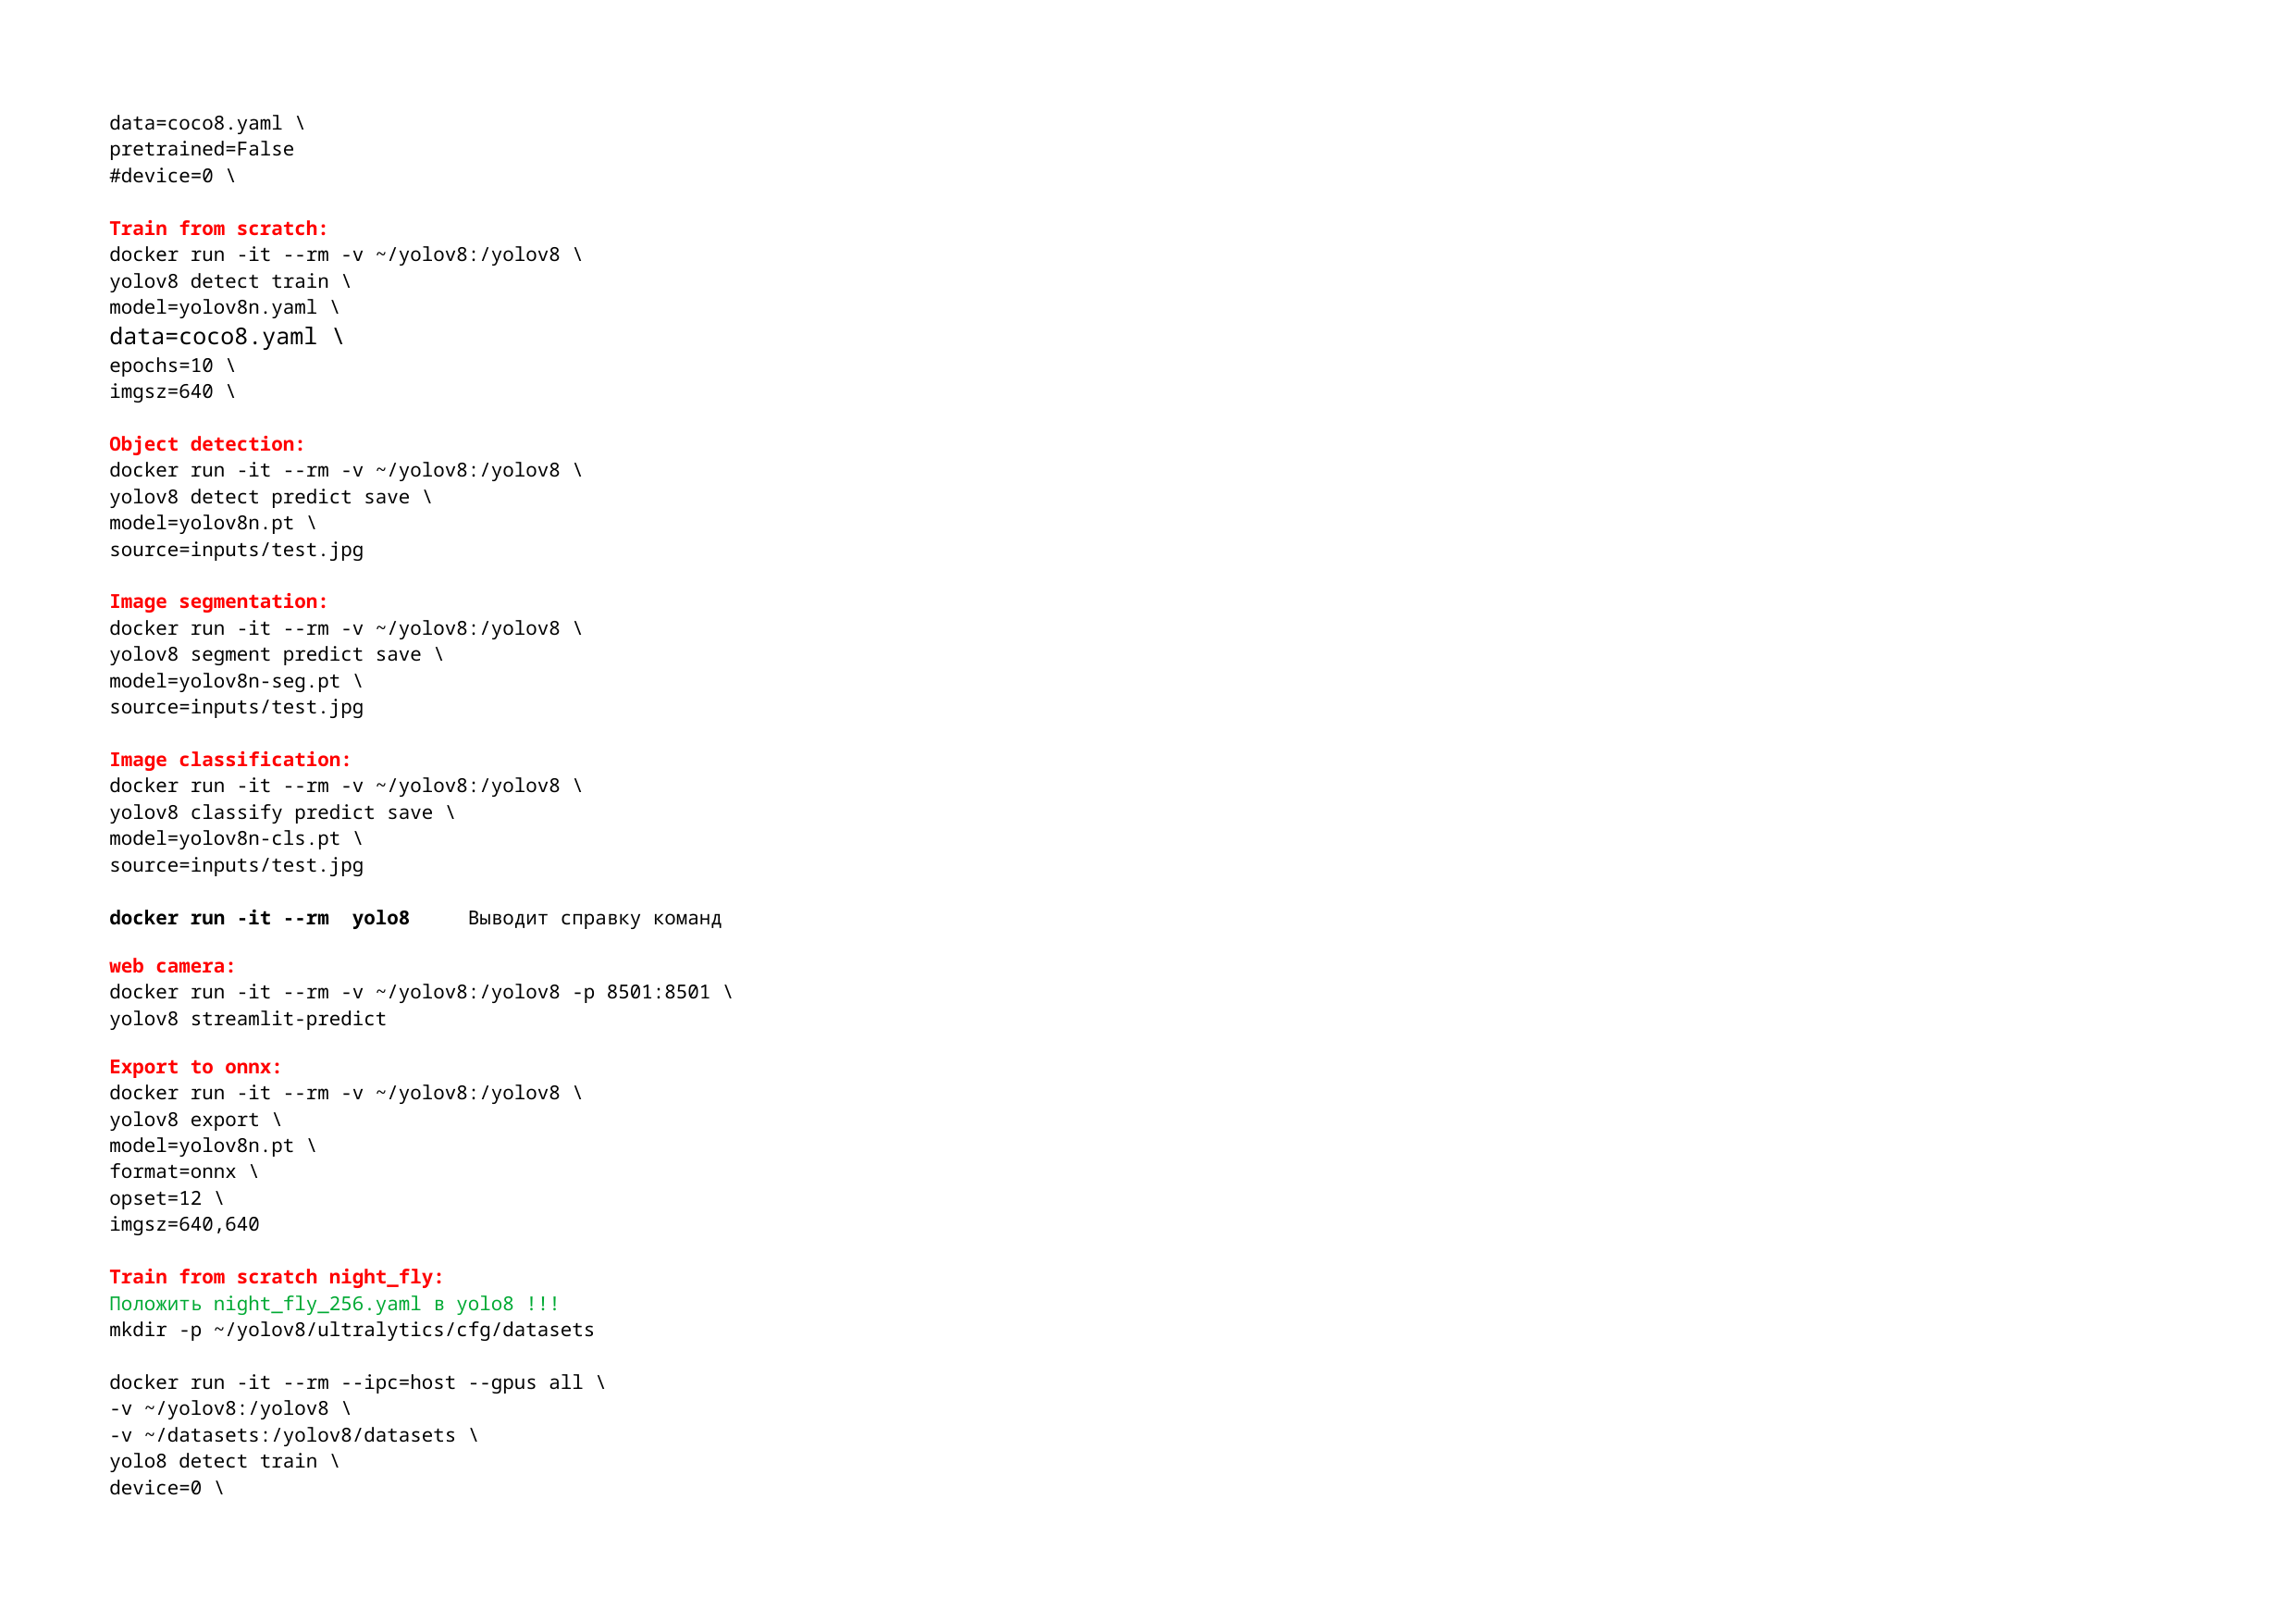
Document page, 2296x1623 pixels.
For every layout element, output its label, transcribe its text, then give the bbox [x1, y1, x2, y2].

text imgsz=640 \ [109, 378, 2186, 404]
text Train from scratch night_fly: [109, 1263, 2186, 1290]
text model=yolov8n-seg.pt \ [109, 667, 2186, 693]
text Object detection: [109, 430, 2186, 456]
text source=inputs/test.jpg [109, 851, 2186, 877]
text web camera: [109, 952, 2186, 978]
text opset=12 \ [109, 1184, 2186, 1210]
text -v ~/datasets:/yolov8/datasets \ [109, 1421, 2186, 1447]
text Положить night_fly_256.yaml в yolo8 !!! [109, 1290, 2186, 1316]
text epochs=10 \ [109, 352, 2186, 378]
text mkdir -p ~/yolov8/ultralytics/cfg/datasets [109, 1316, 2186, 1343]
text yolov8 segment predict save \ [109, 640, 2186, 667]
text Image classification: [109, 746, 2186, 772]
text #device=0 \ [109, 162, 2186, 188]
text pretrained=False [109, 136, 2186, 162]
text format=onnx \ [109, 1158, 2186, 1184]
text source=inputs/test.jpg [109, 536, 2186, 562]
text docker run -it --rm -v ~/yolov8:/yolov8 -p 8501:8501 \ [109, 978, 2186, 1005]
text docker run -it --rm -v ~/yolov8:/yolov8 \ [109, 456, 2186, 483]
text -v ~/yolov8:/yolov8 \ [109, 1394, 2186, 1421]
text imgsz=640,640 [109, 1210, 2186, 1237]
text yolov8 classify predict save \ [109, 799, 2186, 824]
text data=coco8.yaml \ [109, 320, 2186, 352]
text docker run -it --rm -v ~/yolov8:/yolov8 \ [109, 614, 2186, 640]
text docker run -it --rm -v ~/yolov8:/yolov8 \ [109, 1079, 2186, 1106]
text model=yolov8n.pt \ [109, 1132, 2186, 1158]
text yolov8 streamlit-predict [109, 1005, 2186, 1031]
text source=inputs/test.jpg [109, 693, 2186, 720]
text yolov8 detect train \ [109, 267, 2186, 293]
text Export to onnx: [109, 1053, 2186, 1079]
text model=yolov8n-cls.pt \ [109, 824, 2186, 851]
text docker run -it --rm -v ~/yolov8:/yolov8 \ [109, 772, 2186, 799]
text docker run -it --rm --ipc=host --gpus all \ [109, 1369, 2186, 1394]
text data=coco8.yaml \ [109, 109, 2186, 136]
text yolov8 export \ [109, 1106, 2186, 1132]
text model=yolov8n.pt \ [109, 509, 2186, 536]
text Image segmentation: [109, 588, 2186, 614]
text device=0 \ [109, 1474, 2186, 1500]
text model=yolov8n.yaml \ [109, 293, 2186, 320]
text docker run -it --rm yolo8 Выводит справку команд [109, 904, 2186, 930]
text Train from scratch: [109, 215, 2186, 241]
text docker run -it --rm -v ~/yolov8:/yolov8 \ [109, 241, 2186, 267]
text yolo8 detect train \ [109, 1447, 2186, 1474]
text yolov8 detect predict save \ [109, 483, 2186, 509]
